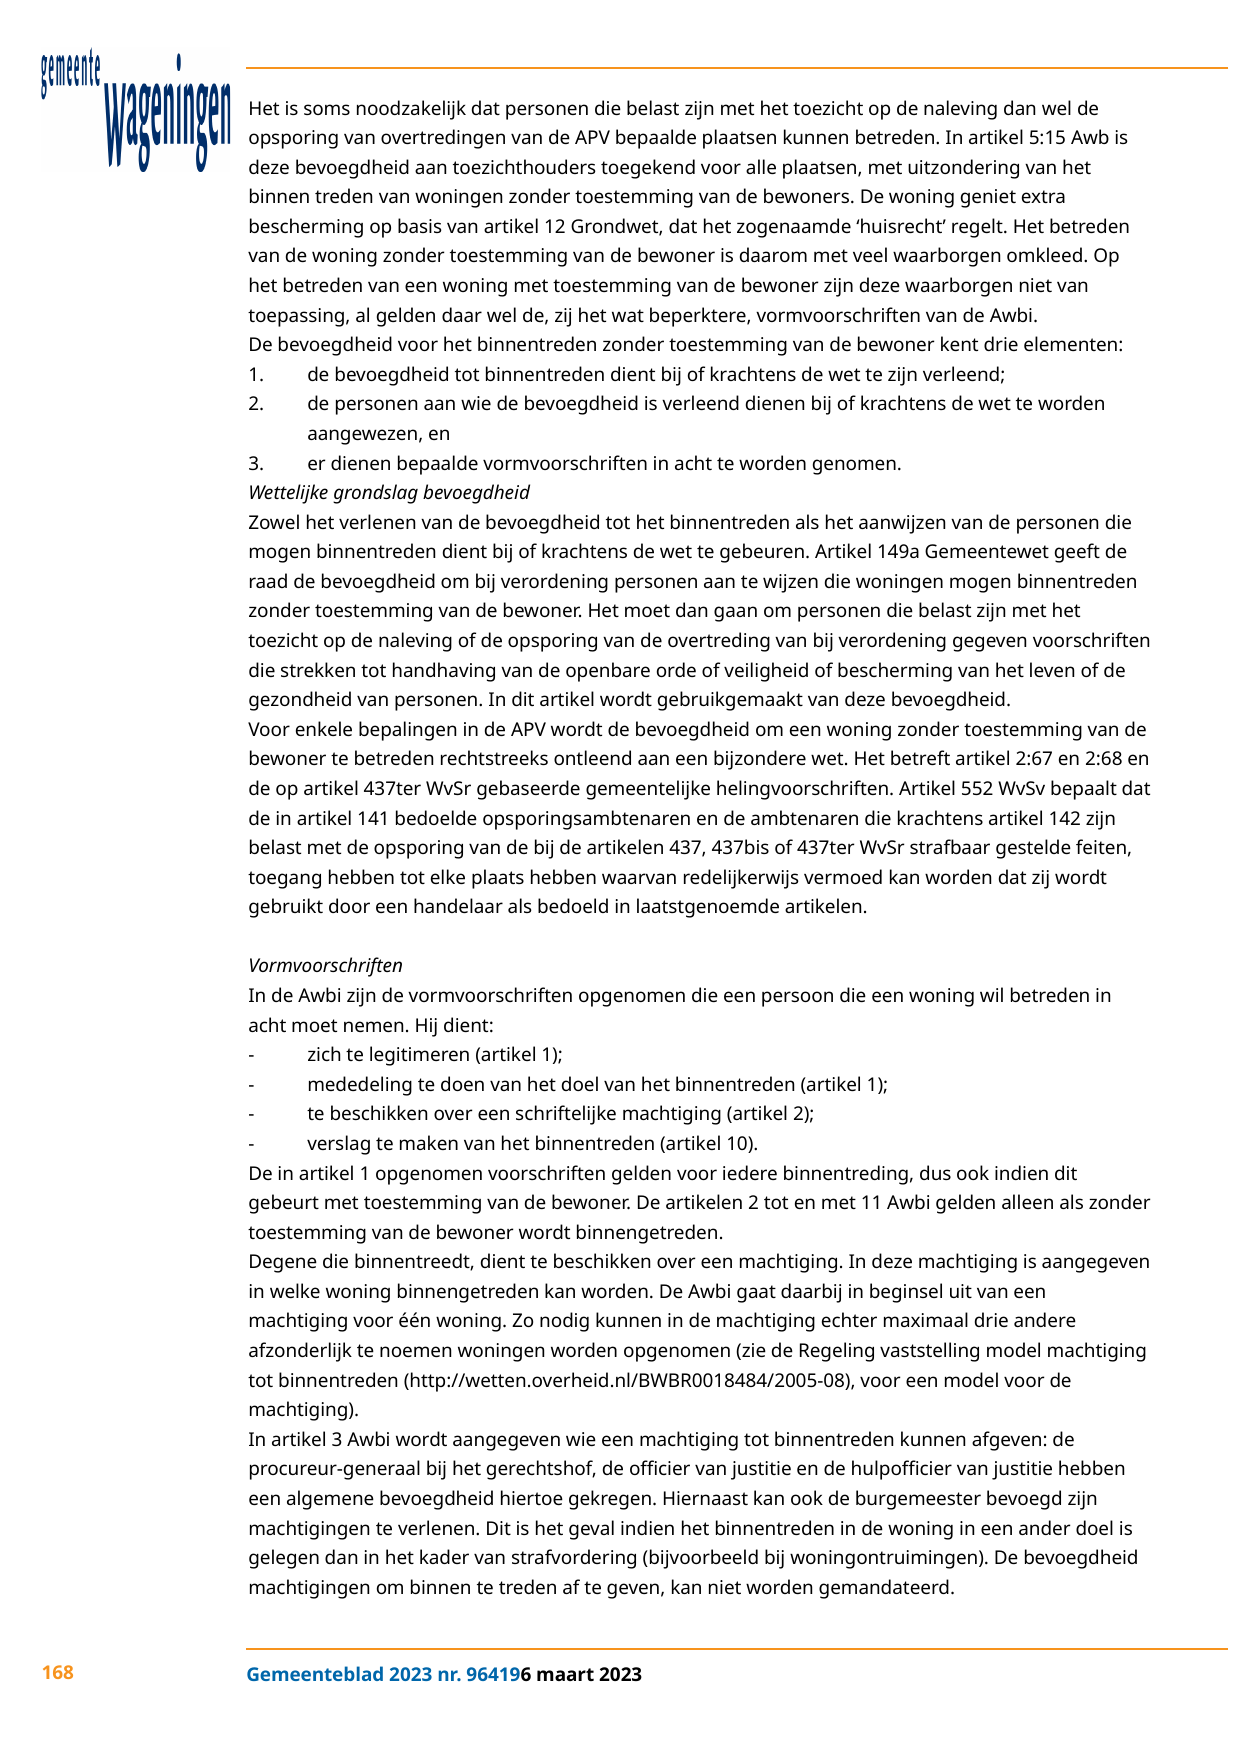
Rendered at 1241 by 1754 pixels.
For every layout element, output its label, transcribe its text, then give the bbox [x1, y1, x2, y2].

text Het is soms noodzakelijk dat personen die belast zijn met het toezicht op de naleving dan wel de opsporing van overtredingen van de APV bepaalde plaatsen kunnen betreden. In artikel 5:15 Awb is deze bevoegdheid aan toezichthouders toegekend voor alle plaatsen, met uitzondering van het binnen treden van woningen zonder toestemming van de bewoners. De woning geniet extra bescherming op basis van artikel 12 Grondwet, dat het zogenaamde ‘huisrecht’ regelt. Het betreden van de woning zonder toestemming van de bewoner is daarom met veel waarborgen omkleed. Op het betreden van een woning met toestemming van de bewoner zijn deze waarborgen niet van toepassing, al gelden daar wel de, zij het wat beperktere, vormvoorschriften van de Awbi. [248, 95, 1152, 328]
text Wettelijke grondslag bevoegdheid [248, 479, 1152, 505]
list verslag te maken van het binnentreden (artikel 10). [248, 1130, 1152, 1156]
list de personen aan wie de bevoegdheid is verleend dienen bij of krachtens de wet te worden aangewezen, en [248, 391, 1152, 446]
list mededeling te doen van het doel van het binnentreden (artikel 1); [248, 1071, 1152, 1097]
list er dienen bepaalde vormvoorschriften in acht te worden genomen. [248, 450, 1152, 476]
text De bevoegdheid voor het binnentreden zonder toestemming van de bewoner kent drie elementen: [248, 331, 1152, 357]
text Vormvoorschriften [248, 953, 1152, 978]
list zich te legitimeren (artikel 1); [248, 1041, 1152, 1067]
text Degene die binnentreedt, dient te beschikken over een machtiging. In deze machtiging is aangegeven in welke woning binnengetreden kan worden. De Awbi gaat daarbij in beginsel uit van een machtiging voor één woning. Zo nodig kunnen in de machtiging echter maximaal drie andere afzonderlijk te noemen woningen worden opgenomen (zie de Regeling vaststelling model machtiging tot binnentreden (http://wetten.overheid.nl/BWBR0018484/2005-08), voor een model voor de machtiging). [248, 1248, 1152, 1422]
text In de Awbi zijn de vormvoorschriften opgenomen die een persoon die een woning wil betreden in acht moet nemen. Hij dient: [248, 982, 1152, 1038]
text In artikel 3 Awbi wordt aangegeven wie een machtiging tot binnentreden kunnen afgeven: de procureur-generaal bij het gerechtshof, de officier van justitie en de hulpofficier van justitie hebben een algemene bevoegdheid hiertoe gekregen. Hiernaast kan ook de burgemeester bevoegd zijn machtigingen te verlenen. Dit is het geval indien het binnentreden in de woning in een ander doel is gelegen dan in het kader van strafvordering (bijvoorbeeld bij woningontruimingen). De bevoegdheid machtigingen om binnen te treden af te geven, kan niet worden gemandateerd. [248, 1426, 1152, 1600]
text De in artikel 1 opgenomen voorschriften gelden voor iedere binnentreding, dus ook indien dit gebeurt met toestemming van de bewoner. De artikelen 2 tot en met 11 Awbi gelden alleen als zonder toestemming van de bewoner wordt binnengetreden. [248, 1160, 1152, 1245]
text Voor enkele bepalingen in de APV wordt de bevoegdheid om een woning zonder toestemming van de bewoner te betreden rechtstreeks ontleend aan een bijzondere wet. Het betreft artikel 2:67 en 2:68 en de op artikel 437ter WvSr gebaseerde gemeentelijke helingvoorschriften. Artikel 552 WvSv bepaalt dat de in artikel 141 bedoelde opsporingsambtenaren en de ambtenaren die krachtens artikel 142 zijn belast met de opsporing van de bij de artikelen 437, 437bis of 437ter WvSr strafbaar gestelde feiten, toegang hebben tot elke plaats hebben waarvan redelijkerwijs vermoed kan worden dat zij wordt gebruikt door een handelaar als bedoeld in laatstgenoemde artikelen. [248, 716, 1152, 919]
list te beschikken over een schriftelijke machtiging (artikel 2); [248, 1101, 1152, 1126]
picture [41, 47, 231, 172]
list de bevoegdheid tot binnentreden dient bij of krachtens de wet te zijn verleend; [248, 361, 1152, 387]
text Zowel het verlenen van de bevoegdheid tot het binnentreden als het aanwijzen van de personen die mogen binnentreden dient bij of krachtens de wet te gebeuren. Artikel 149a Gemeentewet geeft de raad de bevoegdheid om bij verordening personen aan te wijzen die woningen mogen binnentreden zonder toestemming van de bewoner. Het moet dan gaan om personen die belast zijn met het toezicht op de naleving of de opsporing van de overtreding van bij verordening gegeven voorschriften die strekken tot handhaving van de openbare orde of veiligheid of bescherming van het leven of de gezondheid van personen. In dit artikel wordt gebruikgemaakt van deze bevoegdheid. [248, 509, 1152, 712]
